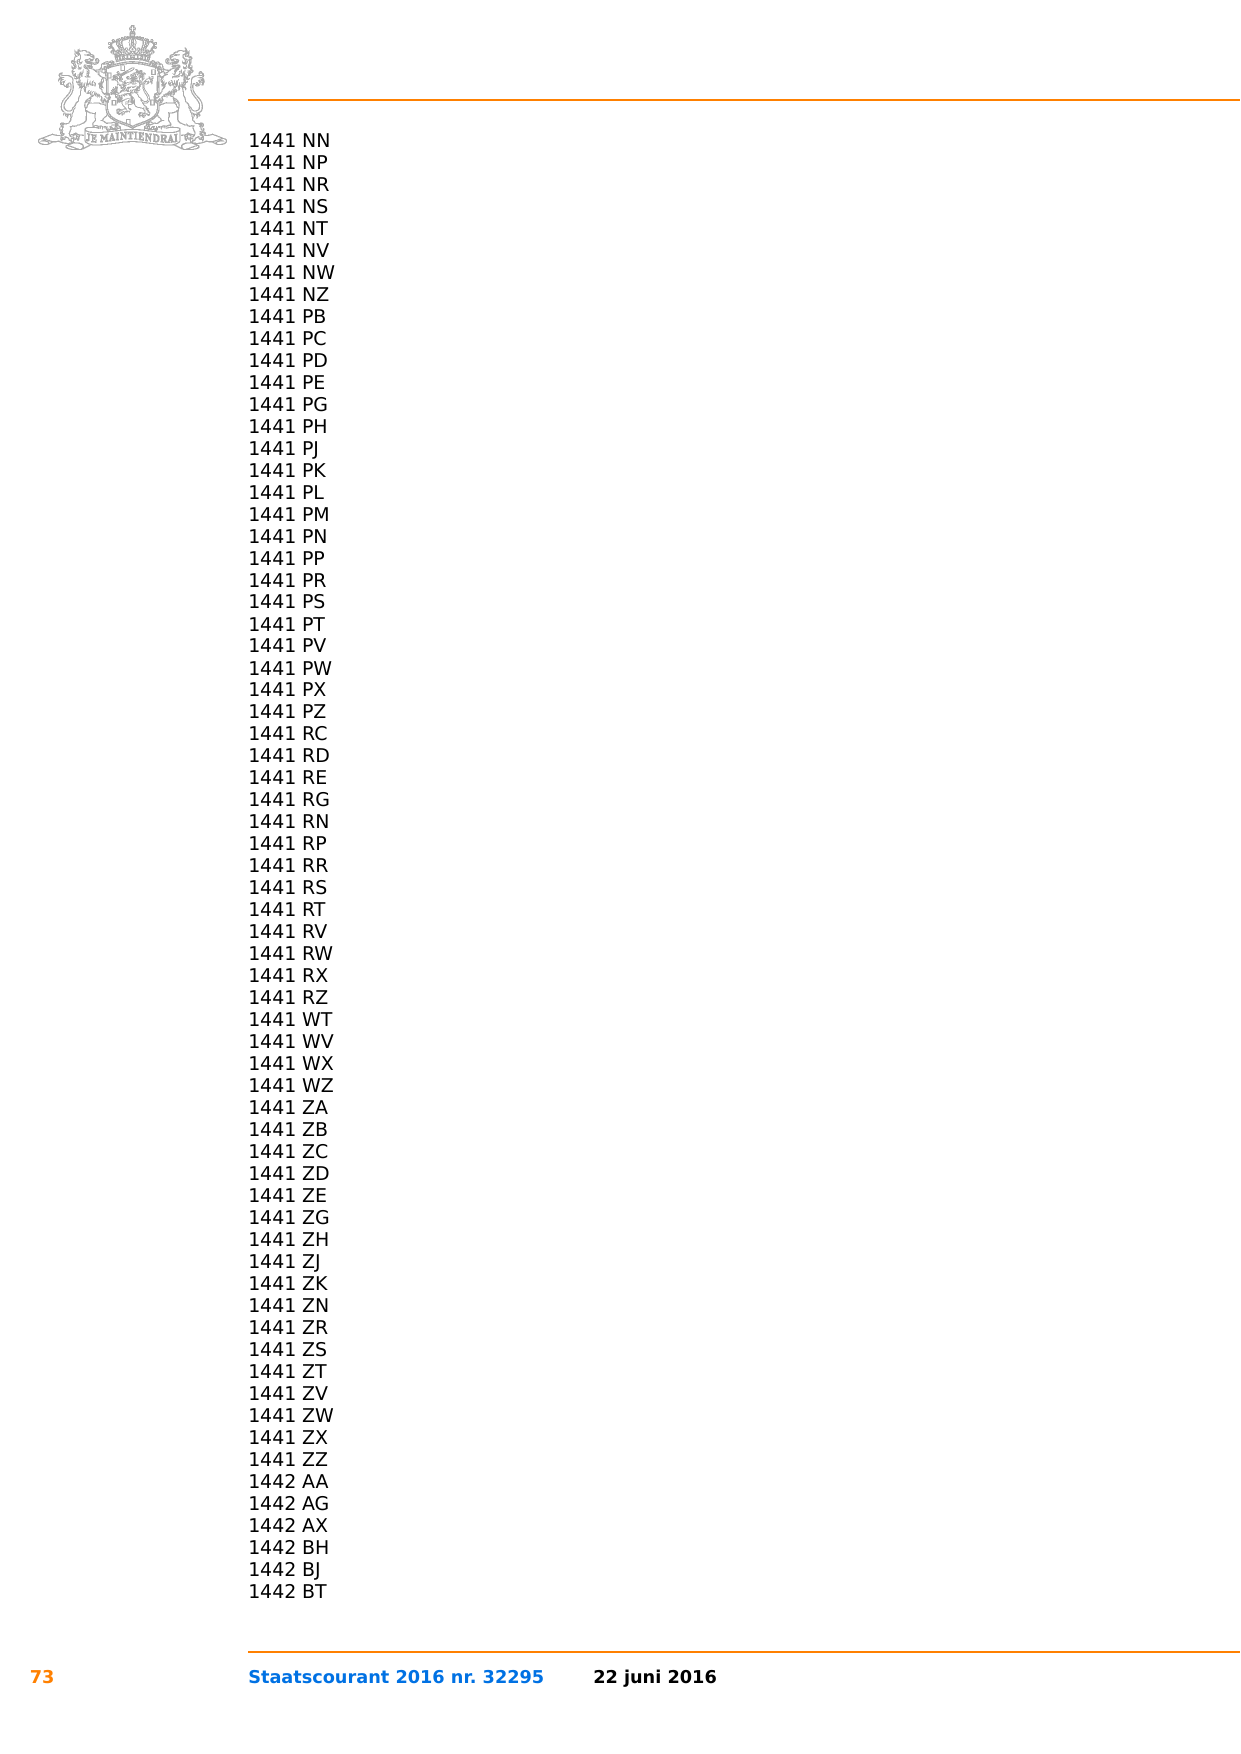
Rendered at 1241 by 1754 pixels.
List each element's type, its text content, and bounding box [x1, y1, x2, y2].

text 1441 ZG [248, 1207, 1163, 1229]
text 1441 WZ [248, 1075, 1163, 1097]
text 1441 ZJ [248, 1251, 1163, 1273]
text 1441 NP [248, 152, 1163, 174]
text 1441 ZH [248, 1229, 1163, 1251]
text 1441 PM [248, 503, 1163, 526]
text 1441 ZV [248, 1383, 1163, 1405]
text 1441 ZB [248, 1119, 1163, 1141]
text 1441 RT [248, 899, 1163, 921]
text 1442 AA [248, 1471, 1163, 1493]
text 1441 PZ [248, 701, 1163, 723]
text 1441 NS [248, 196, 1163, 218]
text 1441 RE [248, 767, 1163, 789]
text 1441 PR [248, 569, 1163, 591]
text 1441 ZT [248, 1361, 1163, 1383]
text 1441 RR [248, 855, 1163, 877]
text 1441 PK [248, 459, 1163, 482]
text 1441 PC [248, 328, 1163, 350]
text 1441 WX [248, 1053, 1163, 1075]
text 1441 ZD [248, 1163, 1163, 1185]
text 1441 ZA [248, 1097, 1163, 1119]
text 1441 PS [248, 591, 1163, 613]
text 1441 NW [248, 262, 1163, 284]
text 1442 AX [248, 1514, 1163, 1537]
text 1441 PX [248, 679, 1163, 701]
text 1441 RX [248, 965, 1163, 987]
text 1441 ZZ [248, 1449, 1163, 1471]
text 1441 ZX [248, 1427, 1163, 1449]
text 1441 PJ [248, 438, 1163, 459]
text 1442 BH [248, 1537, 1163, 1558]
text 1441 RV [248, 921, 1163, 943]
text 1441 ZS [248, 1339, 1163, 1361]
text 1441 RG [248, 789, 1163, 811]
text 1441 WV [248, 1031, 1163, 1053]
text 1441 NT [248, 218, 1163, 240]
text 1441 RN [248, 811, 1163, 833]
text 1441 PL [248, 482, 1163, 503]
text 1441 PN [248, 526, 1163, 547]
text 1441 PG [248, 394, 1163, 416]
text 1441 PW [248, 657, 1163, 679]
text 1441 WT [248, 1009, 1163, 1031]
text 1441 NV [248, 240, 1163, 262]
picture [38, 25, 227, 150]
text 1441 RW [248, 943, 1163, 965]
text 1441 PE [248, 372, 1163, 394]
text 1441 ZN [248, 1295, 1163, 1317]
text 1441 PT [248, 613, 1163, 635]
text 1441 PB [248, 306, 1163, 328]
text 1441 PH [248, 416, 1163, 438]
text 1441 PV [248, 635, 1163, 657]
text 1441 NN [248, 130, 1163, 152]
text 1441 RD [248, 745, 1163, 767]
text 1441 NZ [248, 284, 1163, 306]
text 1441 NR [248, 174, 1163, 196]
text 1441 PP [248, 547, 1163, 569]
text 1441 RZ [248, 987, 1163, 1009]
text 1441 PD [248, 350, 1163, 372]
text 1441 ZK [248, 1273, 1163, 1295]
text 1441 RS [248, 877, 1163, 899]
text 1442 AG [248, 1493, 1163, 1514]
text 1441 ZC [248, 1141, 1163, 1163]
text 1441 ZR [248, 1317, 1163, 1339]
text 1442 BJ [248, 1558, 1163, 1581]
text 1441 RC [248, 723, 1163, 745]
text 1441 RP [248, 833, 1163, 855]
text 1442 BT [248, 1581, 1163, 1602]
text 1441 ZW [248, 1405, 1163, 1427]
text 1441 ZE [248, 1185, 1163, 1207]
